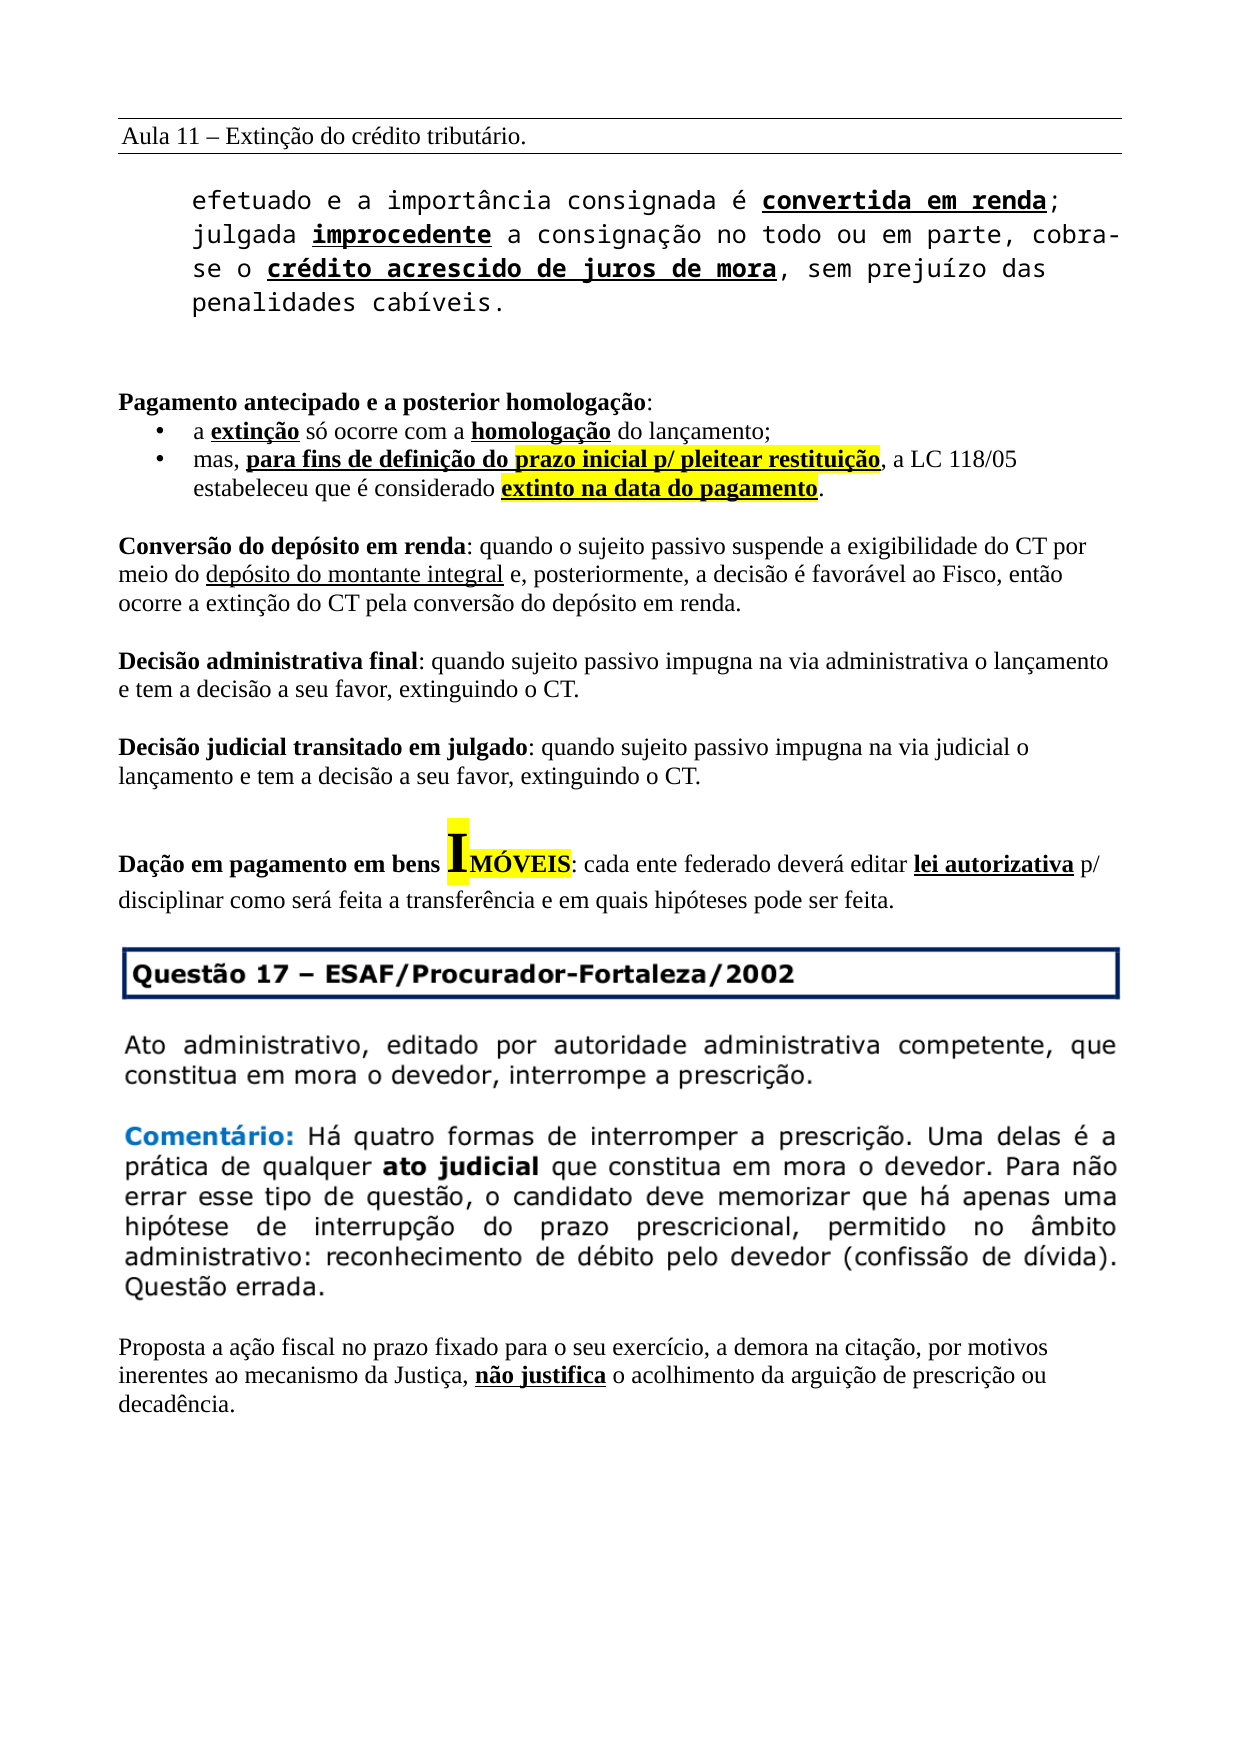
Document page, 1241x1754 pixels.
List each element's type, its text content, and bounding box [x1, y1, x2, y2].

text Decisão administrativa final: quando sujeito passivo impugna na via administrativa o lançamento e tem a decisão a seu favor, extinguindo o CT. [118, 646, 1122, 703]
text Proposta a ação fiscal no prazo fixado para o seu exercício, a demora na citação, por motivos inerentes ao mecanismo da Justiça, não justifica o acolhimento da arguição de prescrição ou decadência. [118, 1332, 1122, 1418]
list mas, para fins de definição do prazo inicial p/ pleitear restituição, a LC 118/05 estabeleceu que é considerado extinto na data do pagamento. [156, 444, 1122, 502]
text efetuado e a importância consignada é convertida em renda; julgada improcedente a consignação no todo ou em parte, cobra-se o crédito acrescido de juros de mora, sem prejuízo das penalidades cabíveis. [192, 183, 1122, 319]
list a extinção só ocorre com a homologação do lançamento; [156, 416, 1122, 444]
text Decisão judicial transitado em julgado: quando sujeito passivo impugna na via judicial o lançamento e tem a decisão a seu favor, extinguindo o CT. [118, 732, 1122, 789]
picture [118, 942, 1123, 1304]
text Dação em pagamento em bens IMÓVEIS: cada ente federado deverá editar lei autorizativa p/ disciplinar como será feita a transferência e em quais hipóteses pode ser feita. [118, 818, 1122, 914]
text Pagamento antecipado e a posterior homologação: [118, 387, 1122, 416]
text Conversão do depósito em renda: quando o sujeito passivo suspende a exigibilidade do CT por meio do depósito do montante integral e, posteriormente, a decisão é favorável ao Fisco, então ocorre a extinção do CT pela conversão do depósito em renda. [118, 531, 1122, 617]
